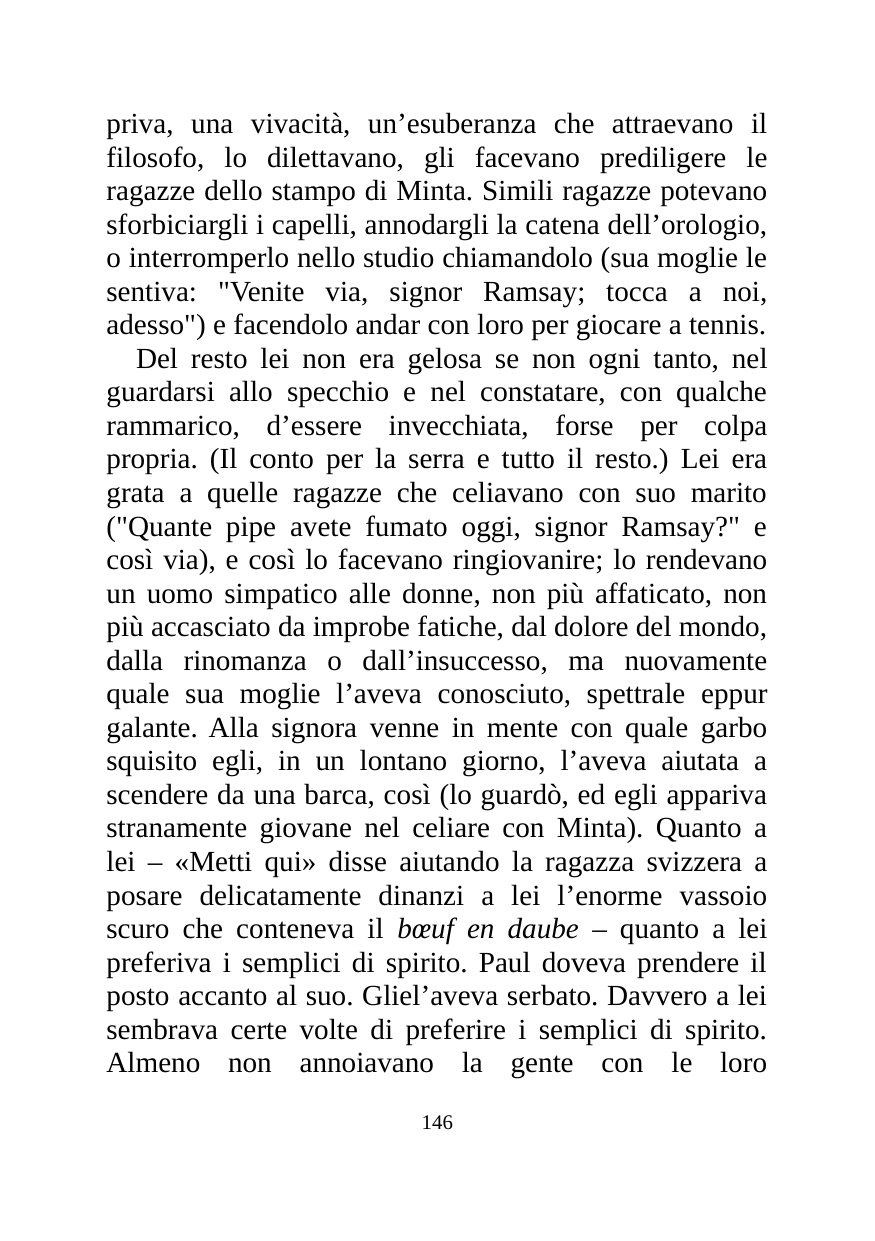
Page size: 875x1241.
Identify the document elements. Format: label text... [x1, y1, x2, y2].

text priva, una vivacità, un’esuberanza che attraevano il filosofo, lo dilettavano, gli facevano prediligere le ragazze dello stampo di Minta. Simili ragazze potevano sforbiciargli i capelli, annodargli la catena dell’orologio, o interromperlo nello studio chiamandolo (sua moglie le sentiva: "Venite via, signor Ramsay; tocca a noi, adesso") e facendolo andar con loro per giocare a tennis. [106, 106, 768, 341]
text Del resto lei non era gelosa se non ogni tanto, nel guardarsi allo specchio e nel constatare, con qualche rammarico, d’essere invecchiata, forse per colpa propria. (Il conto per la serra e tutto il resto.) Lei era grata a quelle ragazze che celiavano con suo marito ("Quante pipe avete fumato oggi, signor Ramsay?" e così via), e così lo facevano ringiovanire; lo rendevano un uomo simpatico alle donne, non più affaticato, non più accasciato da improbe fatiche, dal dolore del mondo, dalla rinomanza o dall’insuccesso, ma nuovamente quale sua moglie l’aveva conosciuto, spettrale eppur galante. Alla signora venne in mente con quale garbo squisito egli, in un lontano giorno, l’aveva aiutata a scendere da una barca, così (lo guardò, ed egli appariva stranamente giovane nel celiare con Minta). Quanto a lei – «Metti qui» disse aiutando la ragazza svizzera a posare delicatamente dinanzi a lei l’enorme vassoio scuro che conteneva il bœuf en daube – quanto a lei preferiva i semplici di spirito. Paul doveva prendere il posto accanto al suo. Gliel’aveva serbato. Davvero a lei sembrava certe volte di preferire i semplici di spirito. Almeno non annoiavano la gente con le loro [106, 341, 768, 1079]
